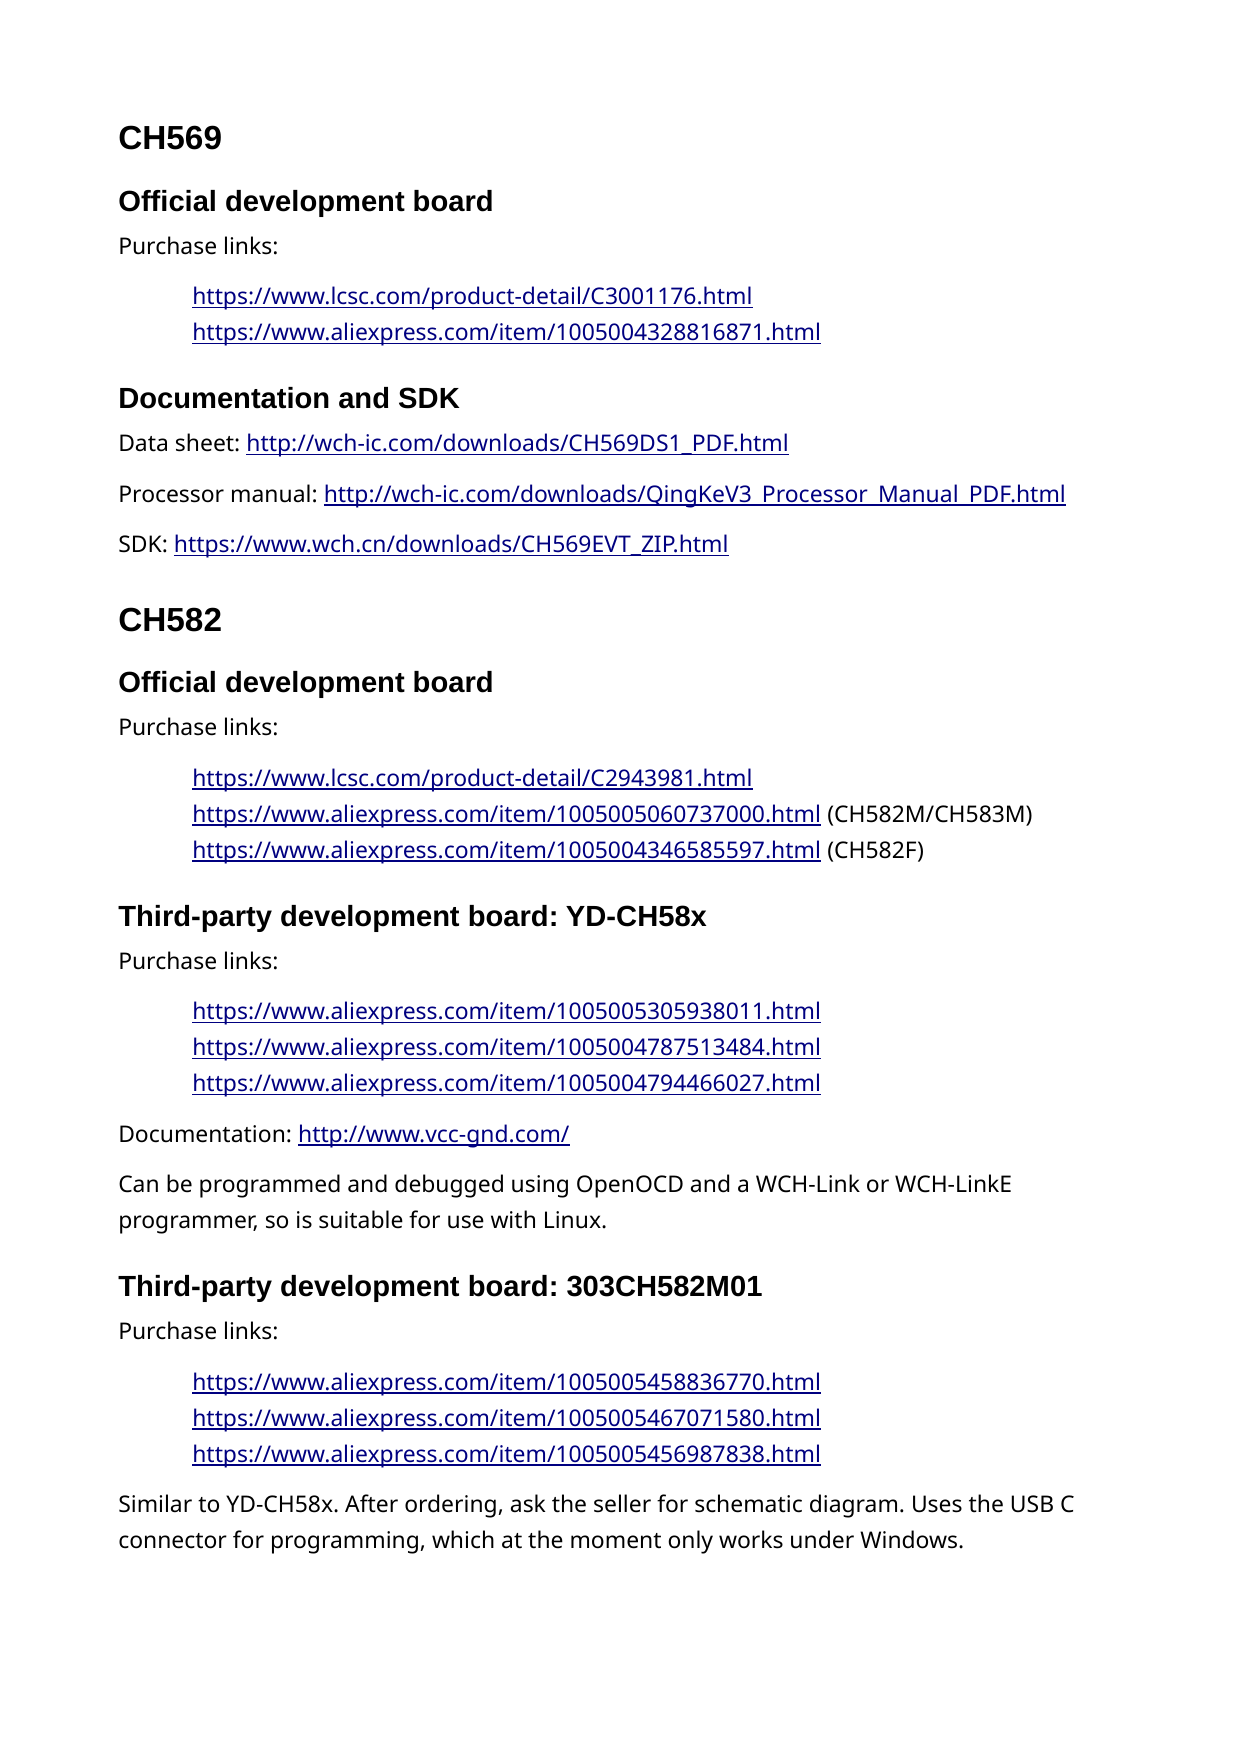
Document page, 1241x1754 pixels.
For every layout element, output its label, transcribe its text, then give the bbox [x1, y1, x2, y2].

text Documentation: http://www.vcc-gnd.com/ [118, 1118, 1122, 1149]
text Purchase links: [118, 1315, 1122, 1347]
text Can be programmed and debugged using OpenOCD and a WCH-Link or WCH-LinkE programmer, so is suitable for use with Linux. [118, 1168, 1122, 1235]
text SDK: https://www.wch.cn/downloads/CH569EVT_ZIP.html [118, 528, 1122, 559]
text Purchase links: [118, 711, 1122, 742]
text https://www.aliexpress.com/item/1005004328816871.html [192, 316, 1122, 347]
text https://www.aliexpress.com/item/1005004787513484.html [192, 1031, 1122, 1062]
subtitle CH569 [118, 118, 1122, 157]
text https://www.aliexpress.com/item/1005005305938011.html [192, 995, 1122, 1027]
text Purchase links: [118, 945, 1122, 976]
text https://www.lcsc.com/product-detail/C3001176.html [192, 280, 1122, 311]
subtitle Official development board [118, 184, 1122, 217]
text Similar to YD-CH58x. After ordering, ask the seller for schematic diagram. Uses the USB C connector for programming, which at the moment only works under Windows. [118, 1488, 1122, 1555]
text https://www.aliexpress.com/item/1005005458836770.html [192, 1366, 1122, 1397]
subtitle Third-party development board: YD-CH58x [118, 899, 1122, 932]
text https://www.lcsc.com/product-detail/C2943981.html [192, 762, 1122, 793]
text https://www.aliexpress.com/item/1005004346585597.html (CH582F) [192, 834, 1122, 865]
text https://www.aliexpress.com/item/1005005456987838.html [192, 1438, 1122, 1469]
text https://www.aliexpress.com/item/1005005467071580.html [192, 1402, 1122, 1433]
text Data sheet: http://wch-ic.com/downloads/CH569DS1_PDF.html [118, 427, 1122, 458]
text https://www.aliexpress.com/item/1005004794466027.html [192, 1067, 1122, 1098]
subtitle Official development board [118, 665, 1122, 699]
text Purchase links: [118, 230, 1122, 261]
text Processor manual: http://wch-ic.com/downloads/QingKeV3_Processor_Manual_PDF.html [118, 478, 1122, 509]
subtitle CH582 [118, 600, 1122, 638]
text https://www.aliexpress.com/item/1005005060737000.html (CH582M/CH583M) [192, 798, 1122, 829]
subtitle Third-party development board: 303CH582M01 [118, 1269, 1122, 1303]
subtitle Documentation and SDK [118, 381, 1122, 415]
